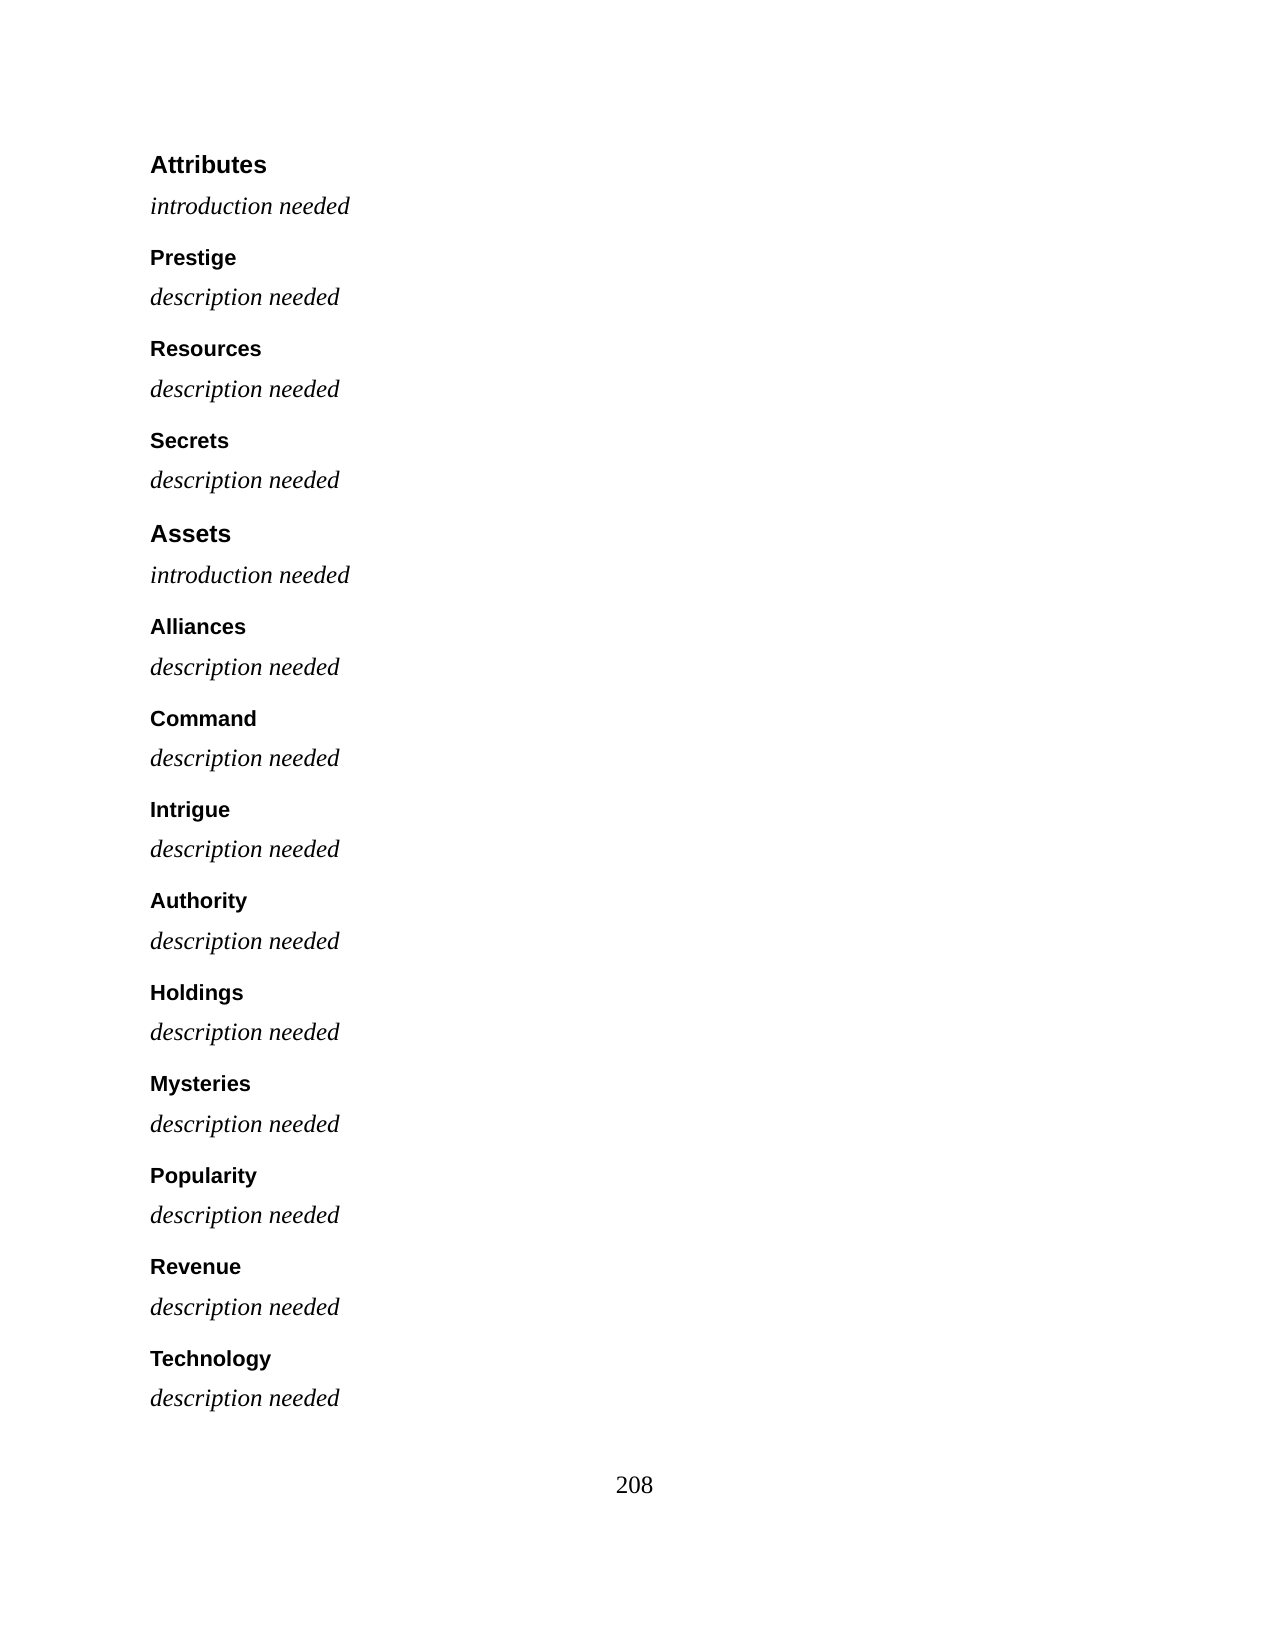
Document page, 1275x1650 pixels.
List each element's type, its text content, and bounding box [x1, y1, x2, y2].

text description needed [150, 282, 1125, 311]
text description needed [150, 926, 1125, 955]
subtitle Revenue [150, 1254, 1125, 1279]
text description needed [150, 743, 1125, 772]
text description needed [150, 1017, 1125, 1046]
subtitle Mysteries [150, 1071, 1125, 1096]
subtitle Secrets [150, 428, 1125, 453]
text introduction needed [150, 560, 1125, 589]
text description needed [150, 374, 1125, 403]
subtitle Authority [150, 888, 1125, 913]
subtitle Intrigue [150, 797, 1125, 822]
text description needed [150, 652, 1125, 680]
text description needed [150, 834, 1125, 863]
subtitle Assets [150, 519, 1125, 548]
subtitle Resources [150, 336, 1125, 361]
subtitle Alliances [150, 614, 1125, 639]
subtitle Popularity [150, 1163, 1125, 1188]
subtitle Prestige [150, 245, 1125, 270]
subtitle Command [150, 705, 1125, 731]
text description needed [150, 465, 1125, 494]
text description needed [150, 1383, 1125, 1412]
text description needed [150, 1292, 1125, 1321]
subtitle Attributes [150, 150, 1125, 178]
subtitle Technology [150, 1346, 1125, 1371]
text introduction needed [150, 191, 1125, 220]
text description needed [150, 1200, 1125, 1229]
subtitle Holdings [150, 980, 1125, 1005]
text description needed [150, 1109, 1125, 1138]
